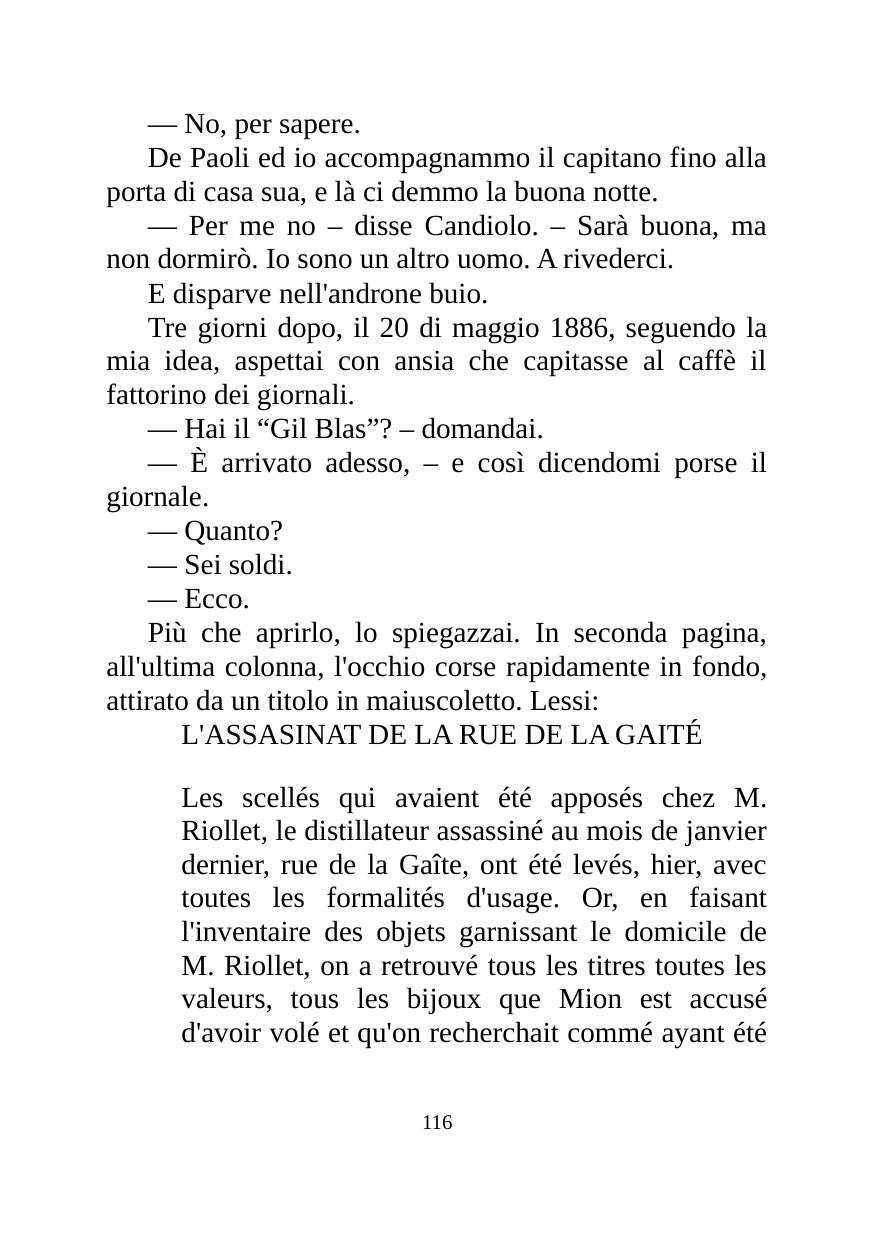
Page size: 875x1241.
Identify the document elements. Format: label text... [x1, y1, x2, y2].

text — Ecco. [106, 581, 768, 615]
text — Sei soldi. [106, 547, 768, 581]
text De Paoli ed io accompagnammo il capitano fino alla porta di casa sua, e là ci demmo la buona notte. [106, 140, 768, 207]
text Più che aprirlo, lo spiegazzai. In seconda pagina, all'ultima colonna, l'occhio corse rapidamente in fondo, attirato da un titolo in maiuscoletto. Lessi: [106, 616, 768, 716]
text — Quanto? [106, 513, 768, 547]
text Tre giorni dopo, il 20 di maggio 1886, seguendo la mia idea, aspettai con ansia che capitasse al caffè il fattorino dei giornali. [106, 310, 768, 411]
text Les scellés qui avaient été apposés chez M. Riollet, le distillateur assassiné au mois de janvier dernier, rue de la Gaîte, ont été levés, hier, avec toutes les formalités d'usage. Or, en faisant l'inventaire des objets garnissant le domicile de M. Riollet, on a retrouvé tous les titres toutes les valeurs, tous les bijoux que Mion est accusé d'avoir volé et qu'on recherchait commé ayant été [181, 780, 768, 1048]
text E disparve nell'androne buio. [106, 276, 768, 309]
text — È arrivato adesso, – e così dicendomi porse il giornale. [106, 445, 768, 512]
text — No, per sapere. [106, 106, 768, 140]
text — Per me no – disse Candiolo. – Sarà buona, ma non dormirò. Io sono un altro uomo. A rivederci. [106, 208, 768, 275]
text — Hai il “Gil Blas”? – domandai. [106, 411, 768, 445]
text L'ASSASINAT DE LA RUE DE LA GAITÉ [181, 717, 768, 750]
